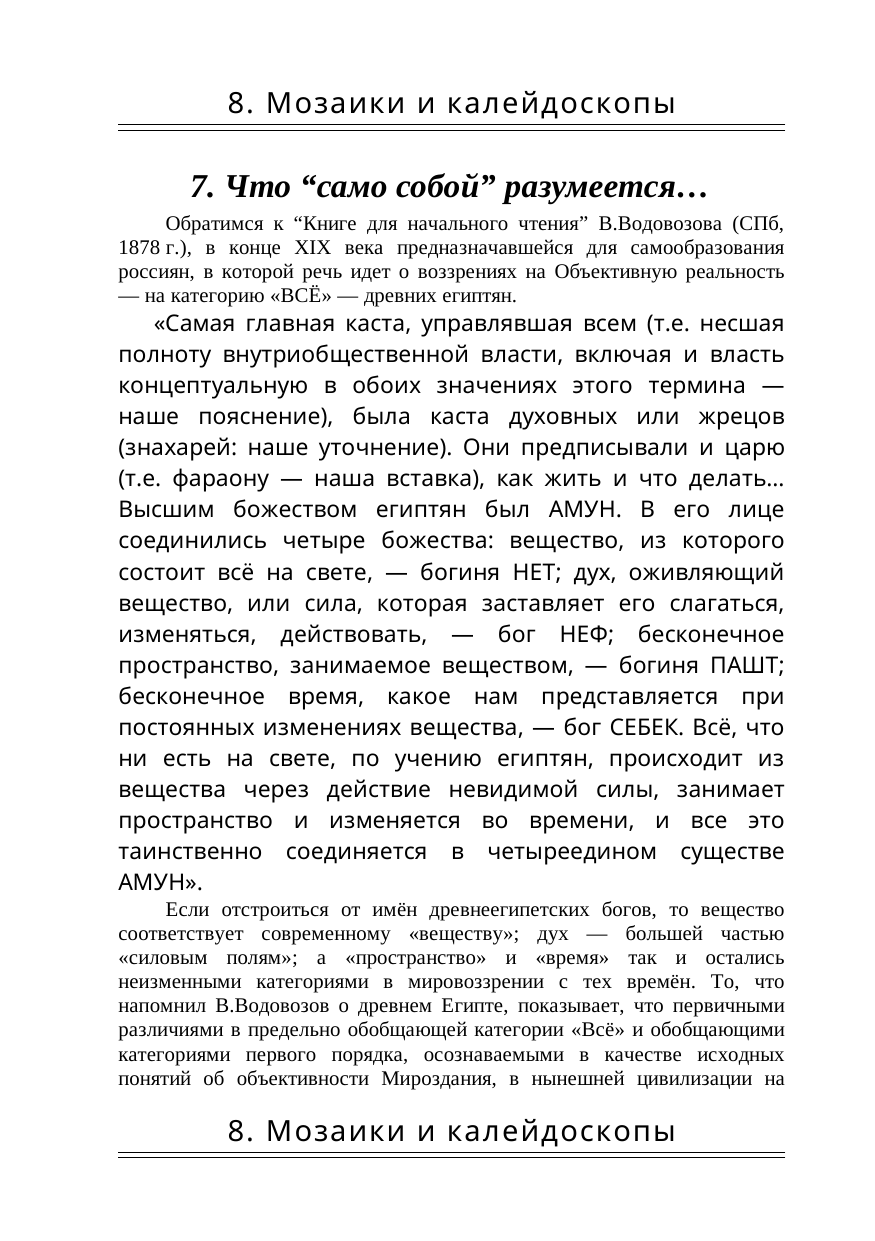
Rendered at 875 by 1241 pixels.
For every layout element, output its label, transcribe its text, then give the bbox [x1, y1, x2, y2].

subtitle 7. Что “само собой” разумеется… [118, 166, 785, 205]
text Обратимся к “Книге для начального чтения” В.Водовозова (СПб, 1878 г.), в конце XIX века предназначавшейся для самообразования россиян, в которой речь идет о воззрениях на Объективную реальность — на категорию «ВСЁ» — древних египтян. [118, 211, 785, 307]
text Если отстроиться от имён древнеегипетских богов, то вещество соответствует современному «веществу»; дух — большей частью «силовым полям»; а «пространство» и «время» так и остались неизменными категориями в мировоззрении с тех времён. То, что напомнил В.Водовозов о древнем Египте, показывает, что первичными различиями в предельно обобщающей категории «Всё» и обобщающими категориями первого порядка, осознаваемыми в качестве исходных понятий об объективности Мироздания, в нынешней цивилизации на [118, 897, 785, 1089]
text «Самая главная каста, управлявшая всем (т.е. несшая полноту внутриобщественной власти, включая и власть концептуальную в обоих значениях этого термина — наше пояснение), была каста духовных или жрецов (знахарей: наше уточнение). Они предписывали и царю (т.е. фараону — наша вставка), как жить и что делать... Высшим божеством египтян был АМУН. В его лице соединились четыре божества: вещество, из которого состоит всё на свете, — богиня НЕТ; дух, оживляющий вещество, или сила, которая заставляет его слагаться, изменяться, действовать, — бог НЕФ; бесконечное пространство, занимаемое веществом, — богиня ПАШТ; бесконечное время, какое нам представляется при постоянных изменениях вещества, — бог СЕБЕК. Всё, что ни есть на свете, по учению египтян, происходит из вещества через действие невидимой силы, занимает пространство и изменяется во времени, и все это таинственно соединяется в четыреедином существе АМУН». [118, 307, 785, 897]
